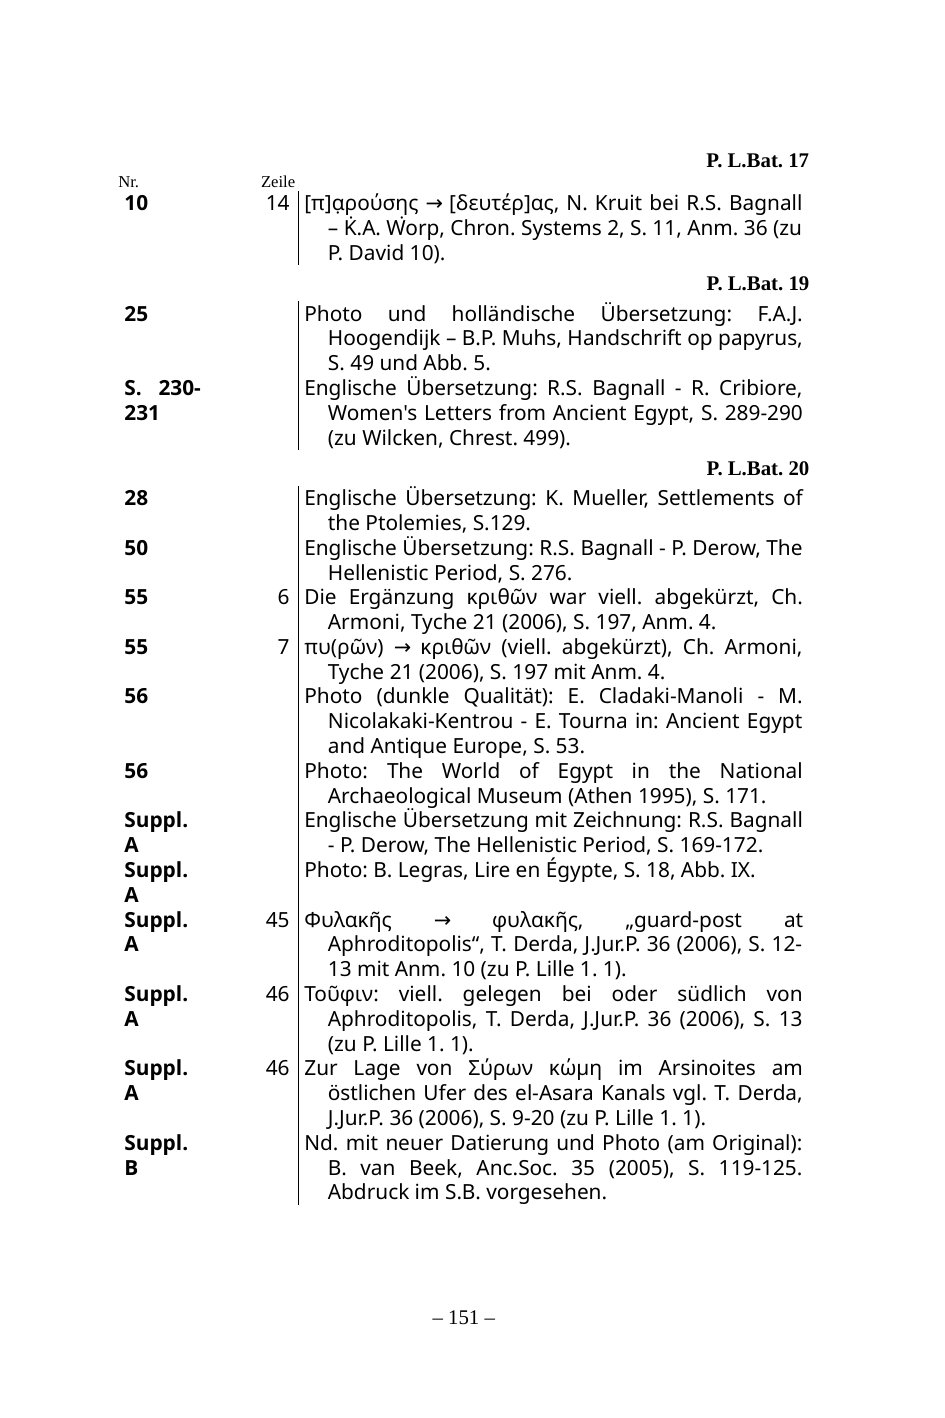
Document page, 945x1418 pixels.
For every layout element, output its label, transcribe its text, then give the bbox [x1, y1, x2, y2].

table_cell Die Ergänzung κριθῶν war viell. abgekürzt, Ch. Armoni, Tyche 21 (2006), S. 197, Anm. 4. [299, 585, 809, 634]
table_cell 55 [118, 585, 207, 634]
table_cell 46 [207, 1056, 298, 1130]
table_header 25 [118, 301, 207, 376]
subtitle P. L.Bat. 19 [118, 271, 809, 295]
table_cell Suppl. A [118, 1056, 207, 1130]
table_cell Englische Übersetzung: R.S. Bagnall - P. Derow, The Hellenistic Period, S. 276. [299, 535, 809, 585]
table_cell Suppl. A [118, 907, 207, 982]
table_cell 10 [118, 191, 207, 265]
table_header [207, 486, 298, 535]
table_cell Suppl. B [118, 1130, 207, 1205]
table_cell Nd. mit neuer Datierung und Photo (am Original): B. van Beek, Anc.Soc. 35 (2005), S. 119-125. Abdruck im S.B. vorgesehen. [299, 1130, 809, 1205]
table_cell 55 [118, 635, 207, 684]
table_cell 50 [118, 535, 207, 585]
table_header Photo und holländische Übersetzung: F.A.J. Hoogendijk – B.P. Muhs, Handschrift op papyrus, S. 49 und Abb. 5. [299, 301, 809, 376]
table_cell Suppl. A [118, 982, 207, 1056]
subtitle P. L.Bat. 20 [118, 456, 809, 480]
table_cell [207, 759, 298, 808]
table_cell S. 230-231 [118, 376, 207, 450]
table_cell 14 [207, 191, 298, 265]
table_header [207, 301, 298, 376]
table_cell 56 [118, 759, 207, 808]
table_cell 6 [207, 585, 298, 634]
table_cell Φυλακῆς → φυλακῆς, „guard-post at Aphroditopolis“, T. Derda, J.Jur.P. 36 (2006), S. 12-13 mit Anm. 10 (zu P. Lille 1. 1). [299, 907, 809, 982]
table_cell Τοῦφιν: viell. gelegen bei oder südlich von Aphroditopolis, T. Derda, J.Jur.P. 36 (2006), S. 13 (zu P. Lille 1. 1). [299, 982, 809, 1056]
table_header 28 [118, 486, 207, 535]
table_cell 56 [118, 684, 207, 758]
table_cell Suppl. A [118, 858, 207, 907]
table_cell 7 [207, 635, 298, 684]
table_cell 46 [207, 982, 298, 1056]
table_cell [207, 858, 298, 907]
table_cell Photo: B. Legras, Lire en Égypte, S. 18, Abb. IX. [299, 858, 809, 907]
table_cell Englische Übersetzung: R.S. Bagnall - R. Cribiore, Women's Letters from Ancient Egypt, S. 289-290 (zu Wilcken, Chrest. 499). [299, 376, 809, 450]
table_header Englische Übersetzung: K. Mueller, Settlements of the Ptolemies, S.129. [299, 486, 809, 535]
table_cell [207, 808, 298, 858]
table_cell Suppl. A [118, 808, 207, 858]
table_cell Photo: The World of Egypt in the National Archaeological Museum (Athen 1995), S. 171. [299, 759, 809, 808]
table_cell Englische Übersetzung mit Zeichnung: R.S. Bagnall - P. Derow, The Hellenistic Period, S. 169-172. [299, 808, 809, 858]
table_cell πυ(ρῶν) → κριθῶν (viell. abgekürzt), Ch. Armoni, Tyche 21 (2006), S. 197 mit Anm. 4. [299, 635, 809, 684]
table_cell [207, 684, 298, 758]
table_cell [207, 1130, 298, 1205]
table_cell [π]α̣ρ̣ούση̣ς → [δευτέρ]ας, N. Kruit bei R.S. Bagnall – K.A. Worp, Chron. Systems 2, S. 11, Anm. 36 (zu P. David 10). [299, 191, 809, 265]
table_cell [207, 376, 298, 450]
table_cell 45 [207, 907, 298, 982]
table_cell [207, 535, 298, 585]
table_cell Photo (dunkle Qualität): E. Cladaki-Manoli - M. Nicolakaki-Kentrou - E. Tourna in: Ancient Egypt and Antique Europe, S. 53. [299, 684, 809, 758]
table_cell Zur Lage von Σύρων κώμη im Arsinoites am östlichen Ufer des el-Asara Kanals vgl. T. Derda, J.Jur.P. 36 (2006), S. 9-20 (zu P. Lille 1. 1). [299, 1056, 809, 1130]
